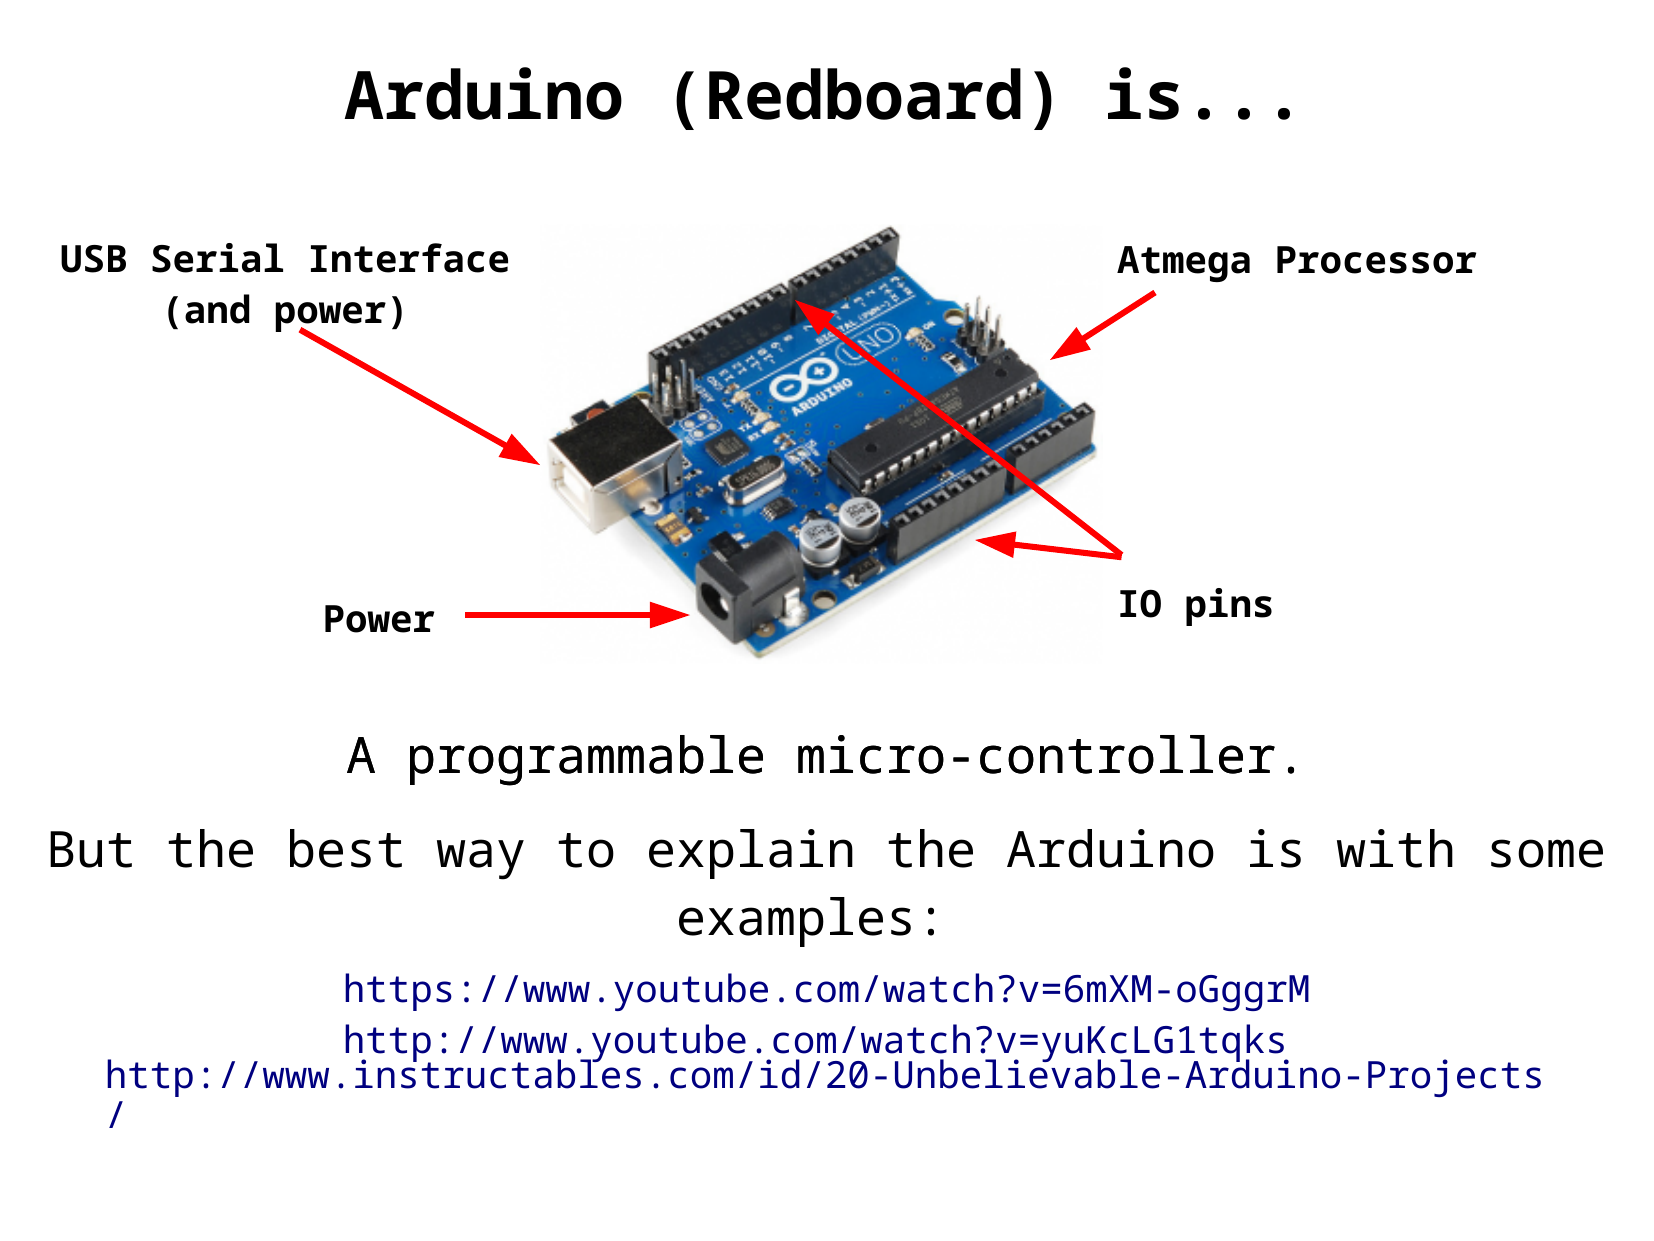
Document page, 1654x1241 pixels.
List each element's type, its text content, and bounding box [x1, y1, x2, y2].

text_box Atmega Processor [1102, 226, 1493, 287]
picture [540, 224, 1103, 664]
text_box IO pins [1102, 570, 1290, 630]
text_box USB Serial Interface (and power) [45, 225, 526, 330]
text_box Arduino (Redboard) is... [330, 40, 1336, 136]
text_box Power [307, 585, 451, 646]
text_box https://www.youtube.com/watch?v=6mXM-oGggrM http://www.youtube.com/watch?v=yuKcLG1tqks [328, 955, 1326, 1058]
text_box http://www.instructables.com/id/20-Unbelievable-Arduino-Projects/ [90, 1041, 1560, 1173]
text_box A programmable micro-controller. But the best way to explain the Arduino is with some examples: [30, 713, 1622, 927]
